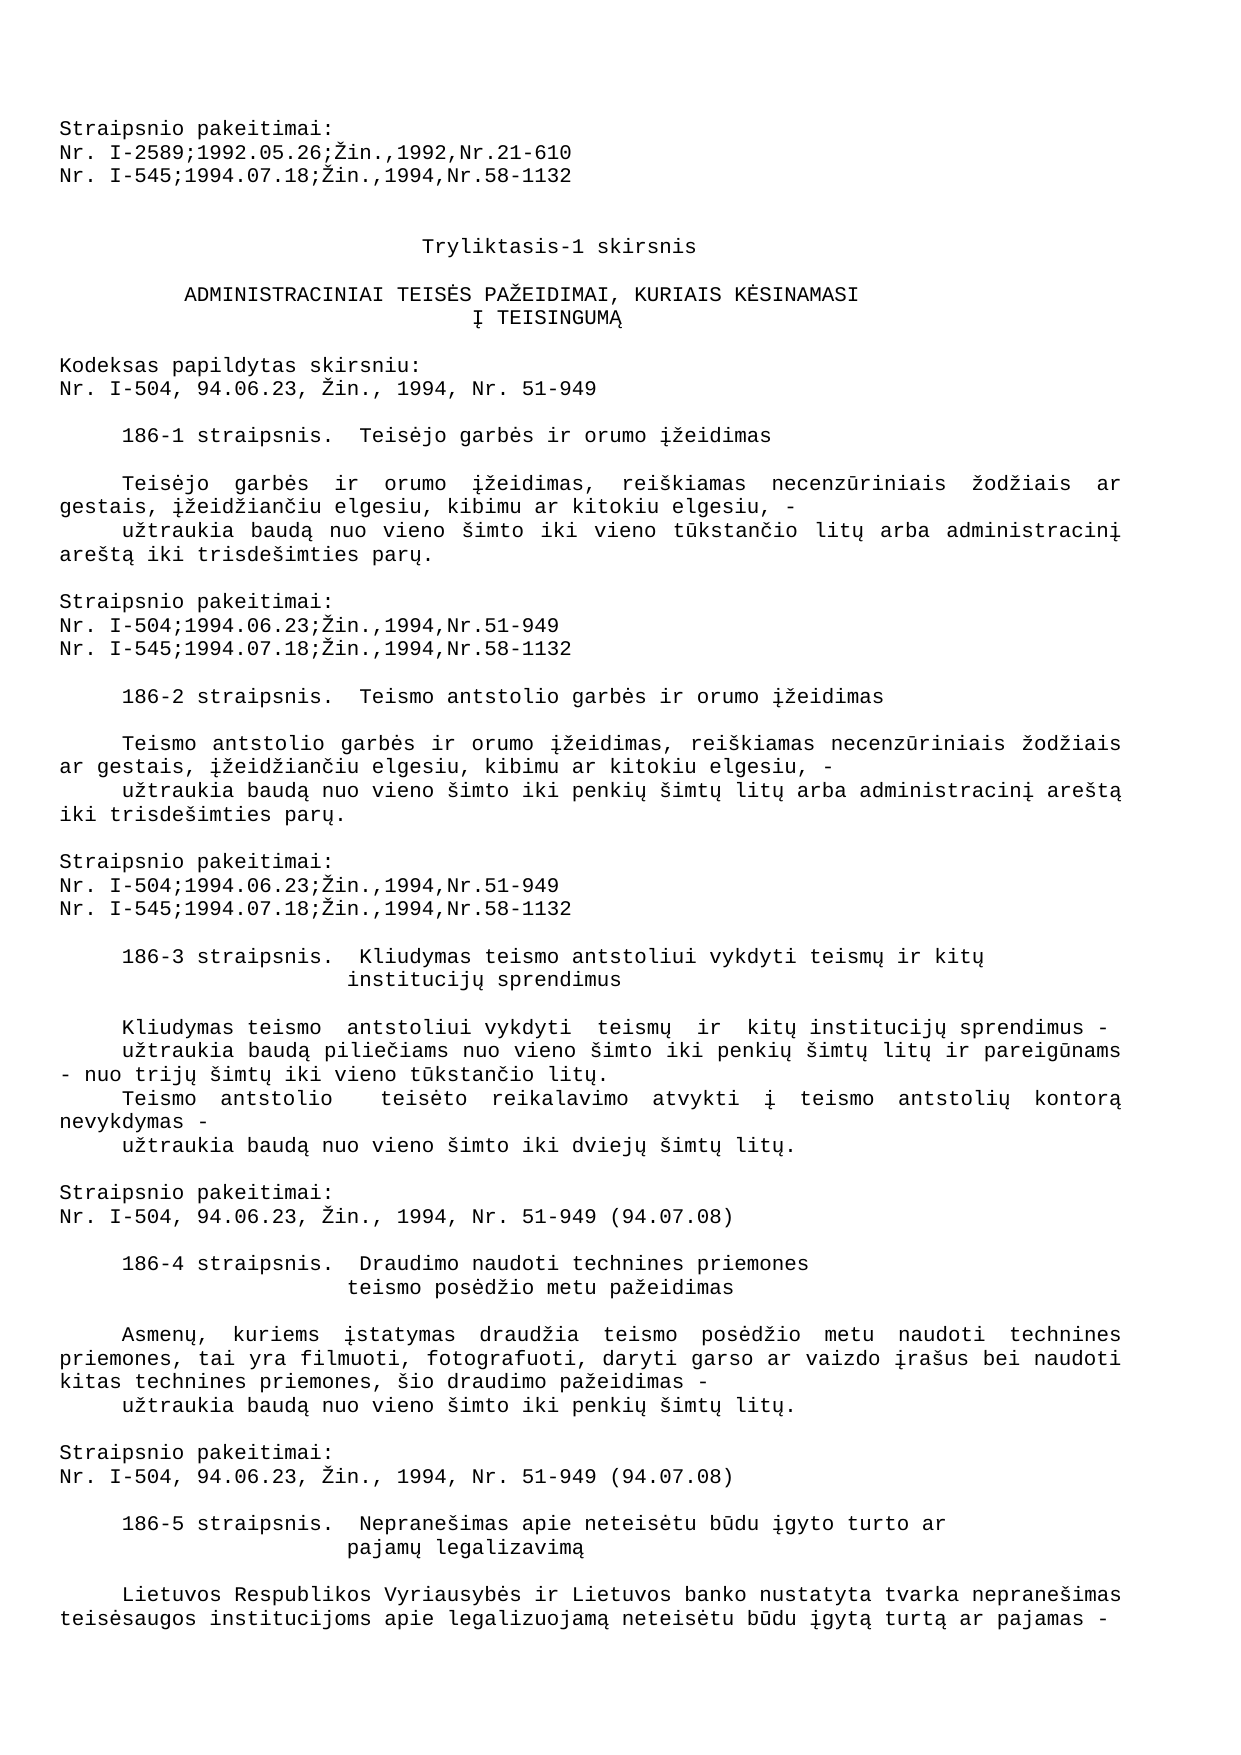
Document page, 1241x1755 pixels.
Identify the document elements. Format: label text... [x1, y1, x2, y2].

text Į TEISINGUMĄ [59, 307, 1122, 331]
text užtraukia baudą nuo vieno šimto iki penkių šimtų litų. [59, 1395, 1122, 1419]
text Tryliktasis-1 skirsnis [59, 236, 1122, 260]
text Straipsnio pakeitimai: [59, 591, 1122, 615]
text institucijų sprendimus [59, 969, 1122, 993]
text Kodeksas papildytas skirsniu: [59, 354, 1122, 378]
text Nr. I-545;1994.07.18;Žin.,1994,Nr.58-1132 [59, 638, 1122, 662]
text Nr. I-504;1994.06.23;Žin.,1994,Nr.51-949 [59, 615, 1122, 638]
text Nr. I-545;1994.07.18;Žin.,1994,Nr.58-1132 [59, 165, 1122, 189]
text Nr. I-504;1994.06.23;Žin.,1994,Nr.51-949 [59, 875, 1122, 898]
text Straipsnio pakeitimai: [59, 118, 1122, 142]
text Lietuvos Respublikos Vyriausybės ir Lietuvos banko nustatyta tvarka nepranešimas teisėsaugos institucijoms apie legalizuojamą neteisėtu būdu įgytą turtą ar pajamas - [59, 1584, 1122, 1631]
text Nr. I-504, 94.06.23, Žin., 1994, Nr. 51-949 (94.07.08) [59, 1206, 1122, 1229]
text Straipsnio pakeitimai: [59, 851, 1122, 875]
text užtraukia baudą nuo vieno šimto iki dviejų šimtų litų. [59, 1135, 1122, 1158]
text 186-4 straipsnis. Draudimo naudoti technines priemones [59, 1253, 1122, 1277]
text 186-3 straipsnis. Kliudymas teismo antstoliui vykdyti teismų ir kitų [59, 946, 1122, 969]
text pajamų legalizavimą [59, 1537, 1122, 1561]
text 186-1 straipsnis. Teisėjo garbės ir orumo įžeidimas [59, 426, 1122, 449]
text Asmenų, kuriems įstatymas draudžia teismo posėdžio metu naudoti technines priemones, tai yra filmuoti, fotografuoti, daryti garso ar vaizdo įrašus bei naudoti kitas technines priemones, šio draudimo pažeidimas - [59, 1324, 1122, 1395]
text teismo posėdžio metu pažeidimas [59, 1277, 1122, 1300]
text Nr. I-504, 94.06.23, Žin., 1994, Nr. 51-949 [59, 378, 1122, 402]
text 186-2 straipsnis. Teismo antstolio garbės ir orumo įžeidimas [59, 686, 1122, 709]
text Nr. I-545;1994.07.18;Žin.,1994,Nr.58-1132 [59, 898, 1122, 922]
text Straipsnio pakeitimai: [59, 1442, 1122, 1466]
text užtraukia baudą nuo vieno šimto iki vieno tūkstančio litų arba administracinį areštą iki trisdešimties parų. [59, 520, 1122, 567]
text Teisėjo garbės ir orumo įžeidimas, reiškiamas necenzūriniais žodžiais ar gestais, įžeidžiančiu elgesiu, kibimu ar kitokiu elgesiu, - [59, 473, 1122, 520]
text Nr. I-2589;1992.05.26;Žin.,1992,Nr.21-610 [59, 142, 1122, 165]
text Straipsnio pakeitimai: [59, 1182, 1122, 1206]
text Kliudymas teismo antstoliui vykdyti teismų ir kitų institucijų sprendimus - [59, 1017, 1122, 1040]
text Nr. I-504, 94.06.23, Žin., 1994, Nr. 51-949 (94.07.08) [59, 1466, 1122, 1489]
text 186-5 straipsnis. Nepranešimas apie neteisėtu būdu įgyto turto ar [59, 1513, 1122, 1537]
text Teismo antstolio teisėto reikalavimo atvykti į teismo antstolių kontorą nevykdymas - [59, 1088, 1122, 1135]
text ADMINISTRACINIAI TEISĖS PAŽEIDIMAI, KURIAIS KĖSINAMASI [59, 284, 1122, 307]
text užtraukia baudą nuo vieno šimto iki penkių šimtų litų arba administracinį areštą iki trisdešimties parų. [59, 780, 1122, 827]
text užtraukia baudą piliečiams nuo vieno šimto iki penkių šimtų litų ir pareigūnams - nuo trijų šimtų iki vieno tūkstančio litų. [59, 1040, 1122, 1088]
text Teismo antstolio garbės ir orumo įžeidimas, reiškiamas necenzūriniais žodžiais ar gestais, įžeidžiančiu elgesiu, kibimu ar kitokiu elgesiu, - [59, 733, 1122, 780]
